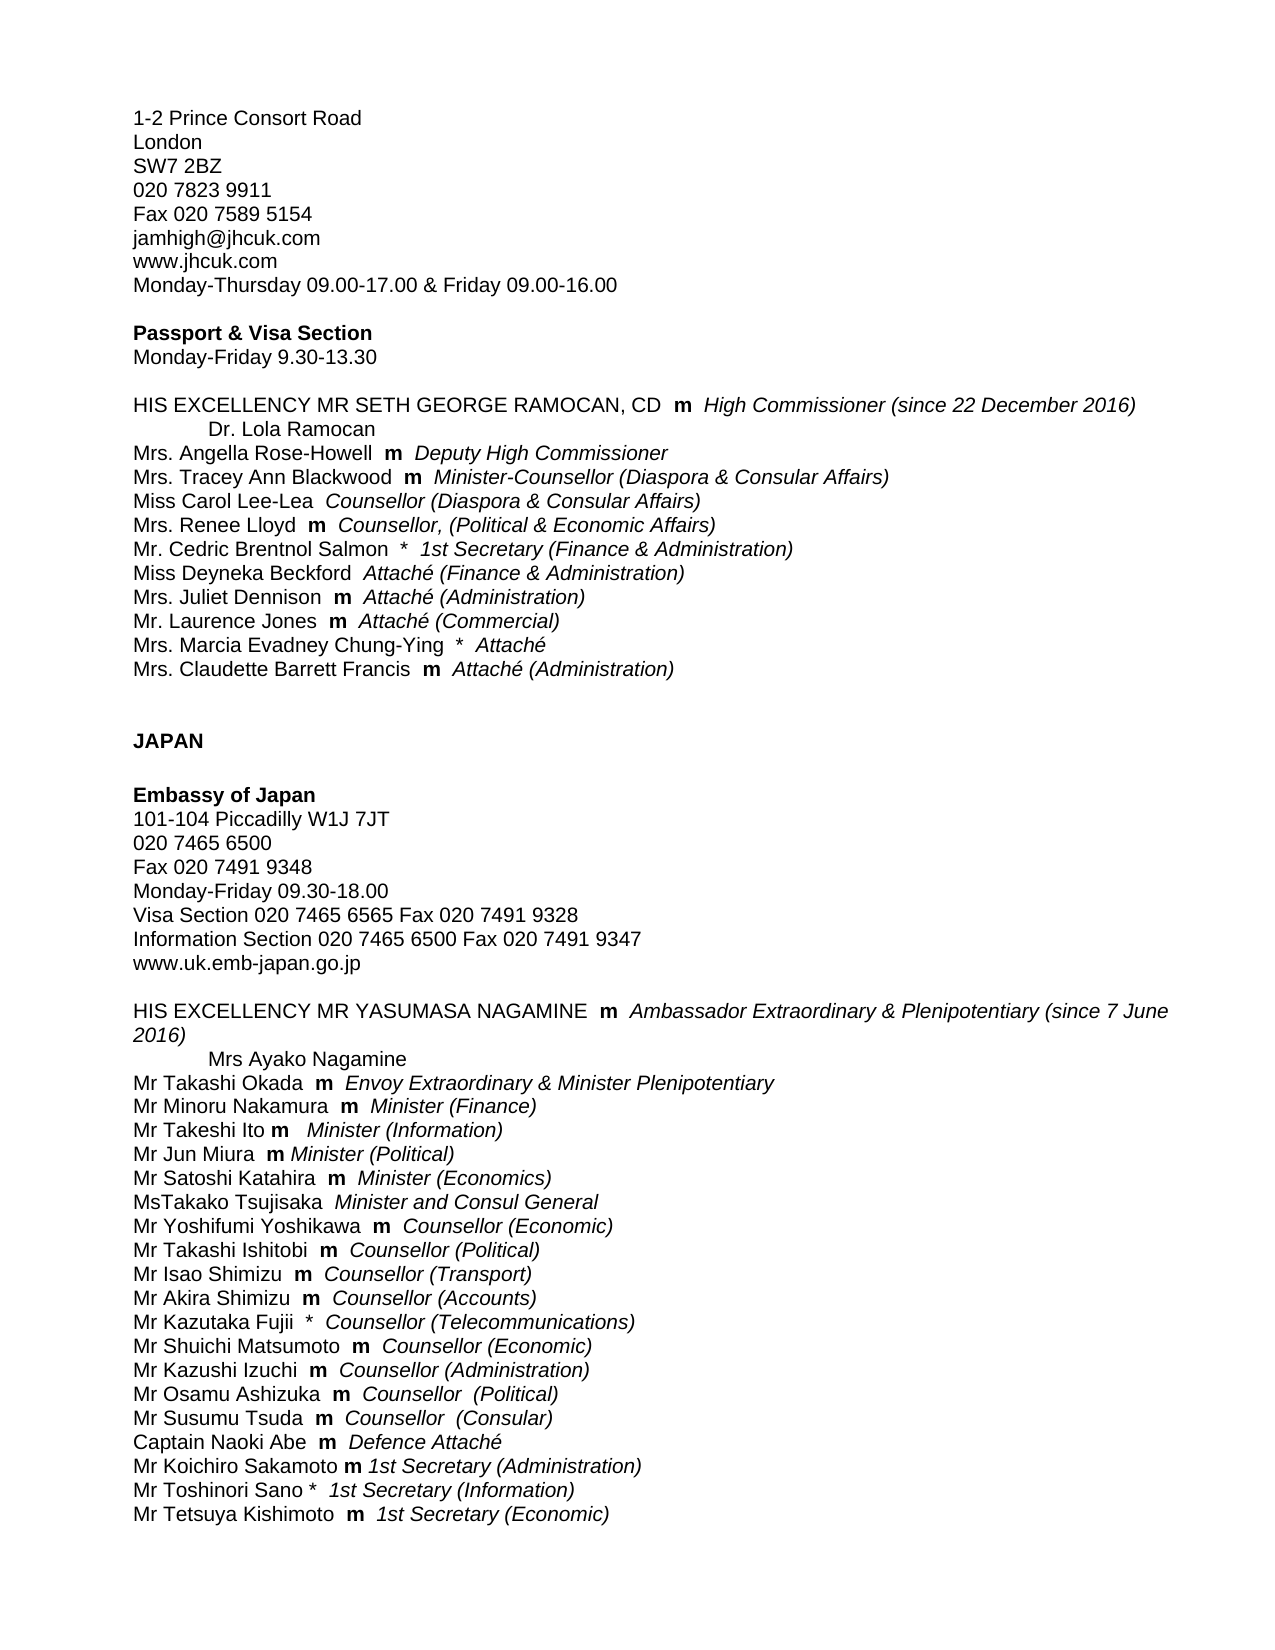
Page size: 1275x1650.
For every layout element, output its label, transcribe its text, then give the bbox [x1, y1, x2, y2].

text Information Section 020 7465 6500 Fax 020 7491 9347 [133, 927, 1181, 951]
text Mrs. Juliet Dennison m Attaché (Administration) [133, 585, 1181, 609]
text jamhigh@jhcuk.com [133, 225, 1181, 249]
text Mrs. Tracey Ann Blackwood m Minister-Counsellor (Diaspora & Consular Affairs) [133, 465, 1181, 489]
text Mrs. Claudette Barrett Francis m Attaché (Administration) [133, 657, 1181, 681]
text Mr Yoshifumi Yoshikawa m Counsellor (Economic) [133, 1214, 1181, 1238]
text MsTakako Tsujisaka Minister and Consul General [133, 1190, 1181, 1214]
text SW7 2BZ [133, 153, 1181, 177]
text Embassy of Japan [133, 783, 1181, 807]
text Mr Akira Shimizu m Counsellor (Accounts) [133, 1286, 1181, 1310]
text Mr. Laurence Jones m Attaché (Commercial) [133, 609, 1181, 633]
text Visa Section 020 7465 6565 Fax 020 7491 9328 [133, 903, 1181, 927]
text Fax 020 7589 5154 [133, 201, 1181, 225]
text www.uk.emb-japan.go.jp [133, 951, 1181, 974]
text Mrs. Renee Lloyd m Counsellor, (Political & Economic Affairs) [133, 513, 1181, 537]
text Mr Shuichi Matsumoto m Counsellor (Economic) [133, 1334, 1181, 1358]
text Mr Susumu Tsuda m Counsellor (Consular) [133, 1406, 1181, 1430]
text Mr Takashi Ishitobi m Counsellor (Political) [133, 1238, 1181, 1262]
text www.jhcuk.com [133, 249, 1181, 273]
text Fax 020 7491 9348 [133, 855, 1181, 879]
text HIS EXCELLENCY MR YASUMASA NAGAMINE m Ambassador Extraordinary & Plenipotentiary (since 7 June 2016) [133, 998, 1181, 1046]
text Miss Deyneka Beckford Attaché (Finance & Administration) [133, 561, 1181, 585]
text Monday-Thursday 09.00-17.00 & Friday 09.00-16.00 [133, 273, 1181, 297]
subtitle Passport & Visa Section [133, 321, 1181, 345]
text HIS EXCELLENCY MR SETH GEORGE RAMOCAN, CD m High Commissioner (since 22 December 2016) [133, 393, 1181, 417]
text Mr Satoshi Katahira m Minister (Economics) [133, 1166, 1181, 1190]
text Monday-Friday 9.30-13.30 [133, 345, 1181, 369]
text Mr Koichiro Sakamoto m 1st Secretary (Administration) [133, 1454, 1181, 1478]
text Mrs Ayako Nagamine [133, 1046, 1181, 1070]
text 1-2 Prince Consort Road [133, 106, 1181, 129]
text 020 7465 6500 [133, 831, 1181, 855]
text Mr Jun Miura m Minister (Political) [133, 1142, 1181, 1166]
text 020 7823 9911 [133, 177, 1181, 201]
text Mr Takeshi Ito m Minister (Information) [133, 1118, 1181, 1142]
text London [133, 129, 1181, 153]
text Mr Takashi Okada m Envoy Extraordinary & Minister Plenipotentiary [133, 1070, 1181, 1094]
text Mrs. Angella Rose-Howell m Deputy High Commissioner [133, 441, 1181, 465]
text Captain Naoki Abe m Defence Attaché [133, 1430, 1181, 1454]
text Mr Minoru Nakamura m Minister (Finance) [133, 1094, 1181, 1118]
text JAPAN [133, 728, 1181, 752]
text Dr. Lola Ramocan [133, 417, 1181, 441]
text Monday-Friday 09.30-18.00 [133, 879, 1181, 903]
text 101-104 Piccadilly W1J 7JT [133, 807, 1181, 831]
text Mr. Cedric Brentnol Salmon * 1st Secretary (Finance & Administration) [133, 537, 1181, 561]
text Miss Carol Lee-Lea Counsellor (Diaspora & Consular Affairs) [133, 489, 1181, 513]
text Mrs. Marcia Evadney Chung-Ying * Attaché [133, 633, 1181, 657]
text Mr Isao Shimizu m Counsellor (Transport) [133, 1262, 1181, 1286]
text Mr Kazutaka Fujii * Counsellor (Telecommunications) [133, 1310, 1181, 1334]
text Mr Kazushi Izuchi m Counsellor (Administration) [133, 1358, 1181, 1382]
text Mr Tetsuya Kishimoto m 1st Secretary (Economic) [133, 1502, 1181, 1526]
text Mr Toshinori Sano * 1st Secretary (Information) [133, 1478, 1181, 1502]
text Mr Osamu Ashizuka m Counsellor (Political) [133, 1382, 1181, 1406]
